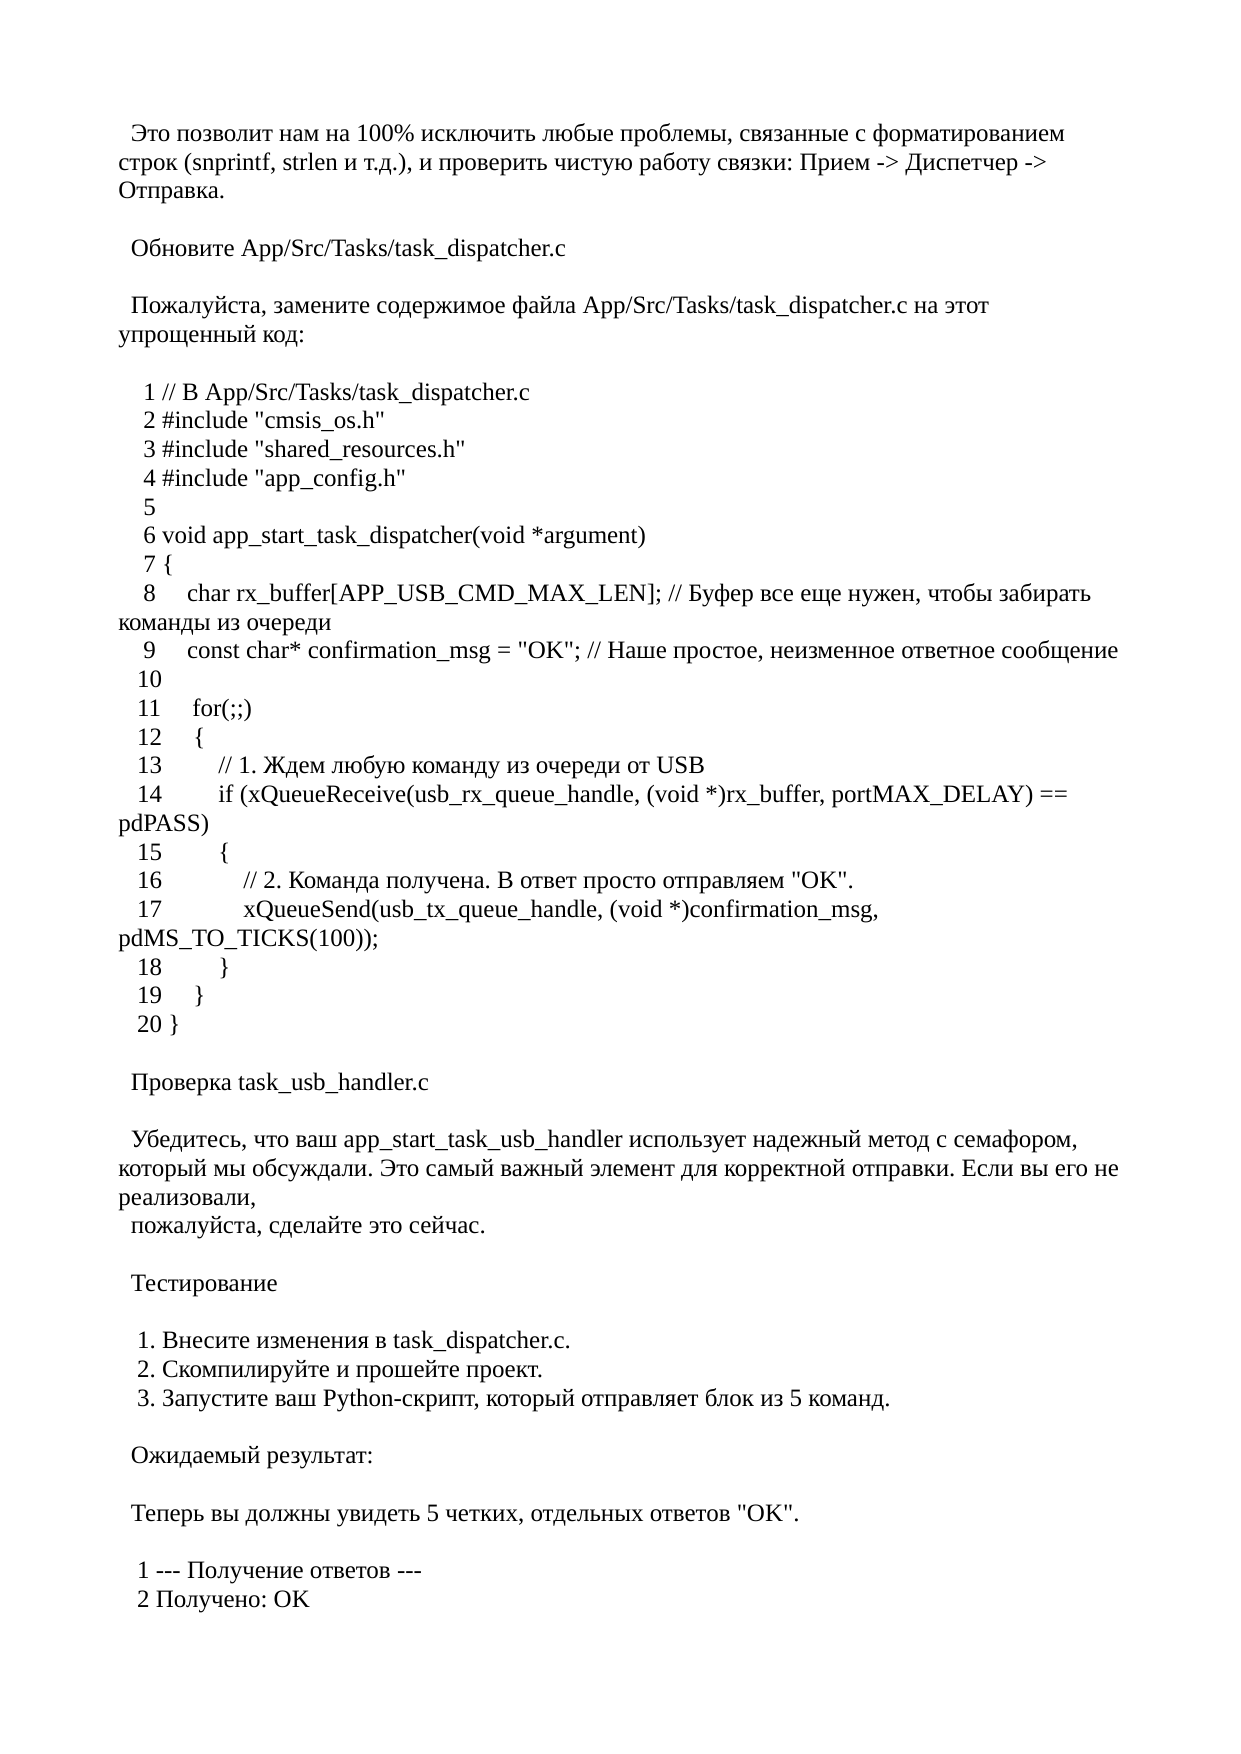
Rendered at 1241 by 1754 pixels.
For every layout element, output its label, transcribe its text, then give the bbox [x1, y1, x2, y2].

text пожалуйста, сделайте это сейчас. [118, 1211, 1122, 1239]
text Пожалуйста, замените содержимое файла App/Src/Tasks/task_dispatcher.c на этот упрощенный код: [118, 291, 1122, 348]
text 2 #include "cmsis_os.h" [118, 406, 1122, 434]
text Проверка task_usb_handler.c [118, 1067, 1122, 1096]
text 2. Скомпилируйте и прошейте проект. [118, 1354, 1122, 1383]
text 9 const char* confirmation_msg = "OK"; // Наше простое, неизменное ответное сообщение [118, 636, 1122, 664]
text Убедитесь, что ваш app_start_task_usb_handler использует надежный метод с семафором, который мы обсуждали. Это самый важный элемент для корректной отправки. Если вы его не реализовали, [118, 1124, 1122, 1211]
text 19 } [118, 981, 1122, 1009]
text Тестирование [118, 1268, 1122, 1297]
text 12 { [118, 722, 1122, 751]
text Это позволит нам на 100% исключить любые проблемы, связанные с форматированием строк (snprintf, strlen и т.д.), и проверить чистую работу связки: Прием -> Диспетчер -> Отправка. [118, 118, 1122, 204]
text 14 if (xQueueReceive(usb_rx_queue_handle, (void *)rx_buffer, portMAX_DELAY) == pdPASS) [118, 779, 1122, 837]
text Ожидаемый результат: [118, 1441, 1122, 1469]
text 17 xQueueSend(usb_tx_queue_handle, (void *)confirmation_msg, pdMS_TO_TICKS(100)); [118, 894, 1122, 952]
text 7 { [118, 549, 1122, 578]
text 10 [118, 664, 1122, 693]
text 11 for(;;) [118, 693, 1122, 722]
text 18 } [118, 952, 1122, 981]
text Теперь вы должны увидеть 5 четких, отдельных ответов "OK". [118, 1498, 1122, 1527]
text 15 { [118, 837, 1122, 866]
text 4 #include "app_config.h" [118, 463, 1122, 492]
text 2 Получено: OK [118, 1584, 1122, 1613]
text Обновите App/Src/Tasks/task_dispatcher.c [118, 233, 1122, 262]
text 3 #include "shared_resources.h" [118, 434, 1122, 463]
text 6 void app_start_task_dispatcher(void *argument) [118, 521, 1122, 549]
text 5 [118, 492, 1122, 521]
text 1 // В App/Src/Tasks/task_dispatcher.c [118, 377, 1122, 406]
text 1 --- Получение ответов --- [118, 1556, 1122, 1584]
text 3. Запустите ваш Python-скрипт, который отправляет блок из 5 команд. [118, 1383, 1122, 1412]
text 1. Внесите изменения в task_dispatcher.c. [118, 1326, 1122, 1354]
text 8 char rx_buffer[APP_USB_CMD_MAX_LEN]; // Буфер все еще нужен, чтобы забирать команды из очереди [118, 578, 1122, 636]
text 20 } [118, 1009, 1122, 1038]
text 13 // 1. Ждем любую команду из очереди от USB [118, 751, 1122, 779]
text 16 // 2. Команда получена. В ответ просто отправляем "OK". [118, 866, 1122, 894]
